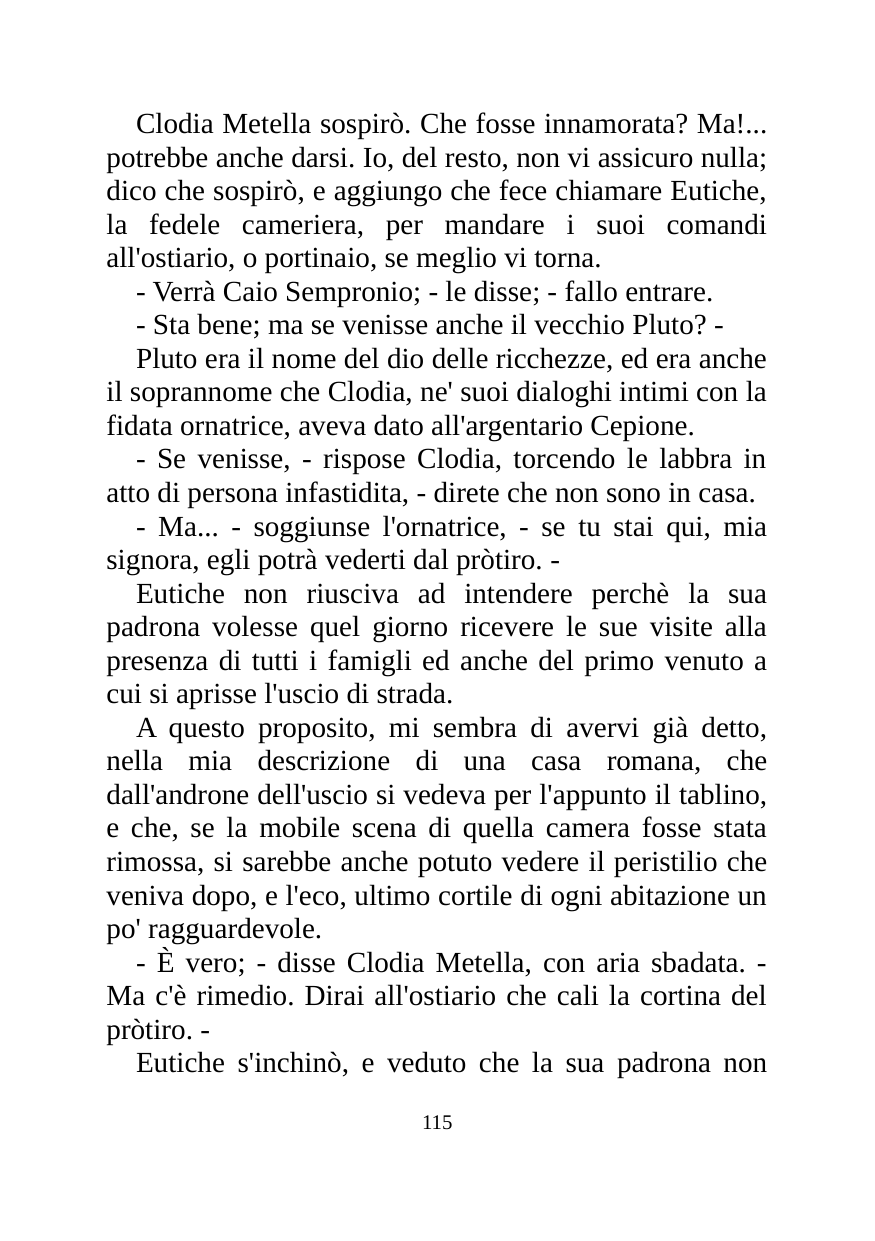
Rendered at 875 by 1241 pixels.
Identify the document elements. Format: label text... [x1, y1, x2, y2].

text - Ma... - soggiunse l'ornatrice, - se tu stai qui, mia signora, egli potrà vederti dal pròtiro. - [106, 509, 768, 576]
text - Verrà Caio Sempronio; - le disse; - fallo entrare. [106, 274, 768, 307]
text Eutiche s'inchinò, e veduto che la sua padrona non [106, 1045, 768, 1079]
text Pluto era il nome del dio delle ricchezze, ed era anche il soprannome che Clodia, ne' suoi dialoghi intimi con la fidata ornatrice, aveva dato all'argentario Cepione. [106, 341, 768, 442]
text - Sta bene; ma se venisse anche il vecchio Pluto? - [106, 307, 768, 341]
text Eutiche non riusciva ad intendere perchè la sua padrona volesse quel giorno ricevere le sue visite alla presenza di tutti i famigli ed anche del primo venuto a cui si aprisse l'uscio di strada. [106, 576, 768, 710]
text Clodia Metella sospirò. Che fosse innamorata? Ma!... potrebbe anche darsi. Io, del resto, non vi assicuro nulla; dico che sospirò, e aggiungo che fece chiamare Eutiche, la fedele cameriera, per mandare i suoi comandi all'ostiario, o portinaio, se meglio vi torna. [106, 106, 768, 274]
text - È vero; - disse Clodia Metella, con aria sbadata. - Ma c'è rimedio. Dirai all'ostiario che cali la cortina del pròtiro. - [106, 945, 768, 1045]
text - Se venisse, - rispose Clodia, torcendo le labbra in atto di persona infastidita, - direte che non sono in casa. [106, 442, 768, 509]
text A questo proposito, mi sembra di avervi già detto, nella mia descrizione di una casa romana, che dall'androne dell'uscio si vedeva per l'appunto il tablino, e che, se la mobile scena di quella camera fosse stata rimossa, si sarebbe anche potuto vedere il peristilio che veniva dopo, e l'eco, ultimo cortile di ogni abitazione un po' ragguardevole. [106, 710, 768, 945]
